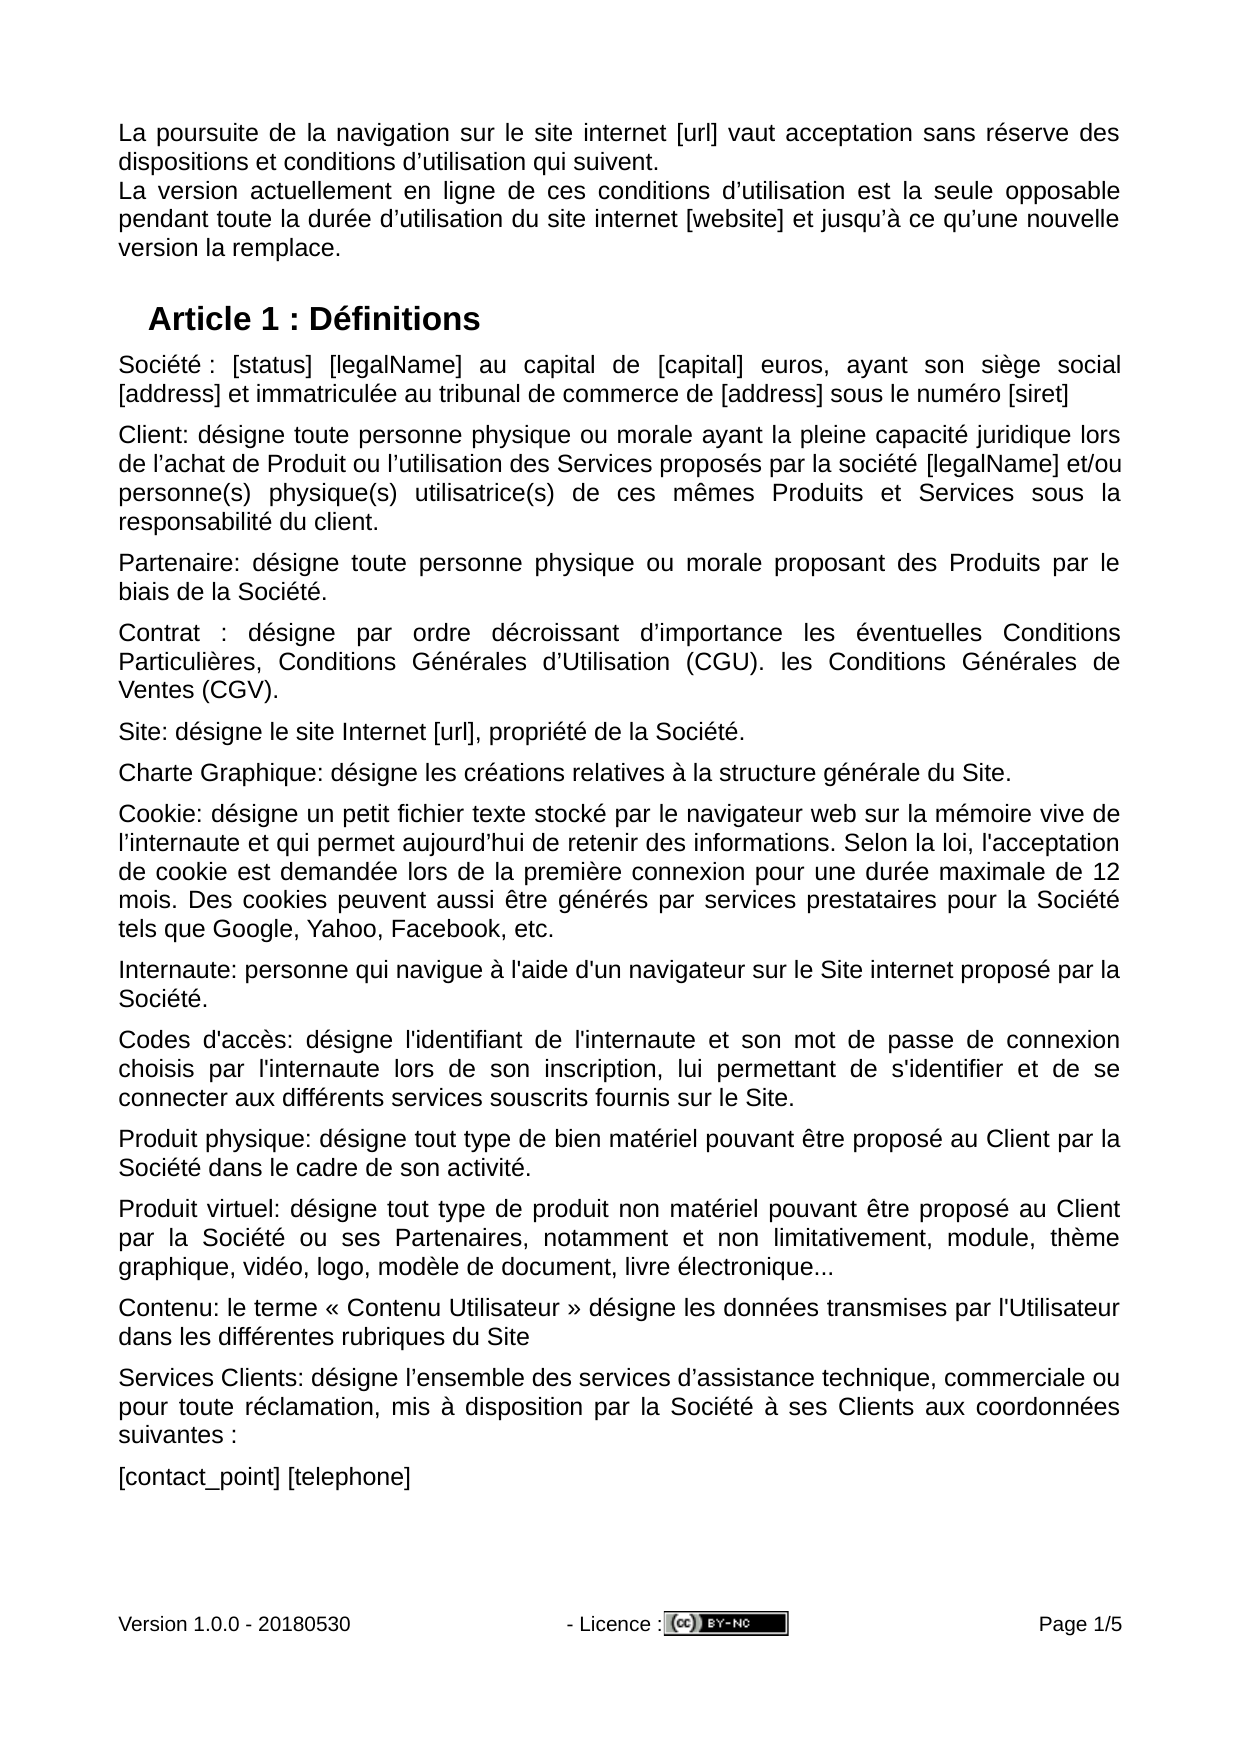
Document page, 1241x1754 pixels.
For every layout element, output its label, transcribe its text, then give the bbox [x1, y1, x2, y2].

subtitle Article 1 : Définitions [118, 299, 1122, 338]
text Société : [status] [legalName] au capital de [capital] euros, ayant son siège social [address] et immatriculée au tribunal de commerce de [address] sous le numéro [siret] [118, 350, 1122, 408]
text Produit virtuel: désigne tout type de produit non matériel pouvant être proposé au Client par la Société ou ses Partenaires, notamment et non limitativement, module, thème graphique, vidéo, logo, modèle de document, livre électronique... [118, 1194, 1122, 1280]
picture [663, 1611, 789, 1636]
text Codes d'accès: désigne l'identifiant de l'internaute et son mot de passe de connexion choisis par l'internaute lors de son inscription, lui permettant de s'identifier et de se connecter aux différents services souscrits fournis sur le Site. [118, 1025, 1122, 1112]
text Partenaire: désigne toute personne physique ou morale proposant des Produits par le biais de la Société. [118, 548, 1122, 605]
text Site: désigne le site Internet [url], propriété de la Société. [118, 717, 1122, 745]
text La poursuite de la navigation sur le site internet [url] vaut acceptation sans réserve des dispositions et conditions d’utilisation qui suivent. [118, 118, 1122, 176]
text La version actuellement en ligne de ces conditions d’utilisation est la seule opposable pendant toute la durée d’utilisation du site internet [website] et jusqu’à ce qu’une nouvelle version la remplace. [118, 176, 1122, 262]
text Cookie: désigne un petit fichier texte stocké par le navigateur web sur la mémoire vive de l’internaute et qui permet aujourd’hui de retenir des informations. Selon la loi, l'acceptation de cookie est demandée lors de la première connexion pour une durée maximale de 12 mois. Des cookies peuvent aussi être générés par services prestataires pour la Société tels que Google, Yahoo, Facebook, etc. [118, 799, 1122, 943]
text Client: désigne toute personne physique ou morale ayant la pleine capacité juridique lors de l’achat de Produit ou l’utilisation des Services proposés par la société [legalName] et/ou personne(s) physique(s) utilisatrice(s) de ces mêmes Produits et Services sous la responsabilité du client. [118, 420, 1122, 535]
text Charte Graphique: désigne les créations relatives à la structure générale du Site. [118, 758, 1122, 787]
text Services Clients: désigne l’ensemble des services d’assistance technique, commerciale ou pour toute réclamation, mis à disposition par la Société à ses Clients aux coordonnées suivantes : [118, 1363, 1122, 1449]
text Contrat : désigne par ordre décroissant d’importance les éventuelles Conditions Particulières, Conditions Générales d’Utilisation (CGU). les Conditions Générales de Ventes (CGV). [118, 618, 1122, 704]
text [contact_point] [telephone] [118, 1462, 1122, 1490]
text Contenu: le terme « Contenu Utilisateur » désigne les données transmises par l'Utilisateur dans les différentes rubriques du Site [118, 1293, 1122, 1350]
text Internaute: personne qui navigue à l'aide d'un navigateur sur le Site internet proposé par la Société. [118, 955, 1122, 1013]
text Produit physique: désigne tout type de bien matériel pouvant être proposé au Client par la Société dans le cadre de son activité. [118, 1124, 1122, 1182]
